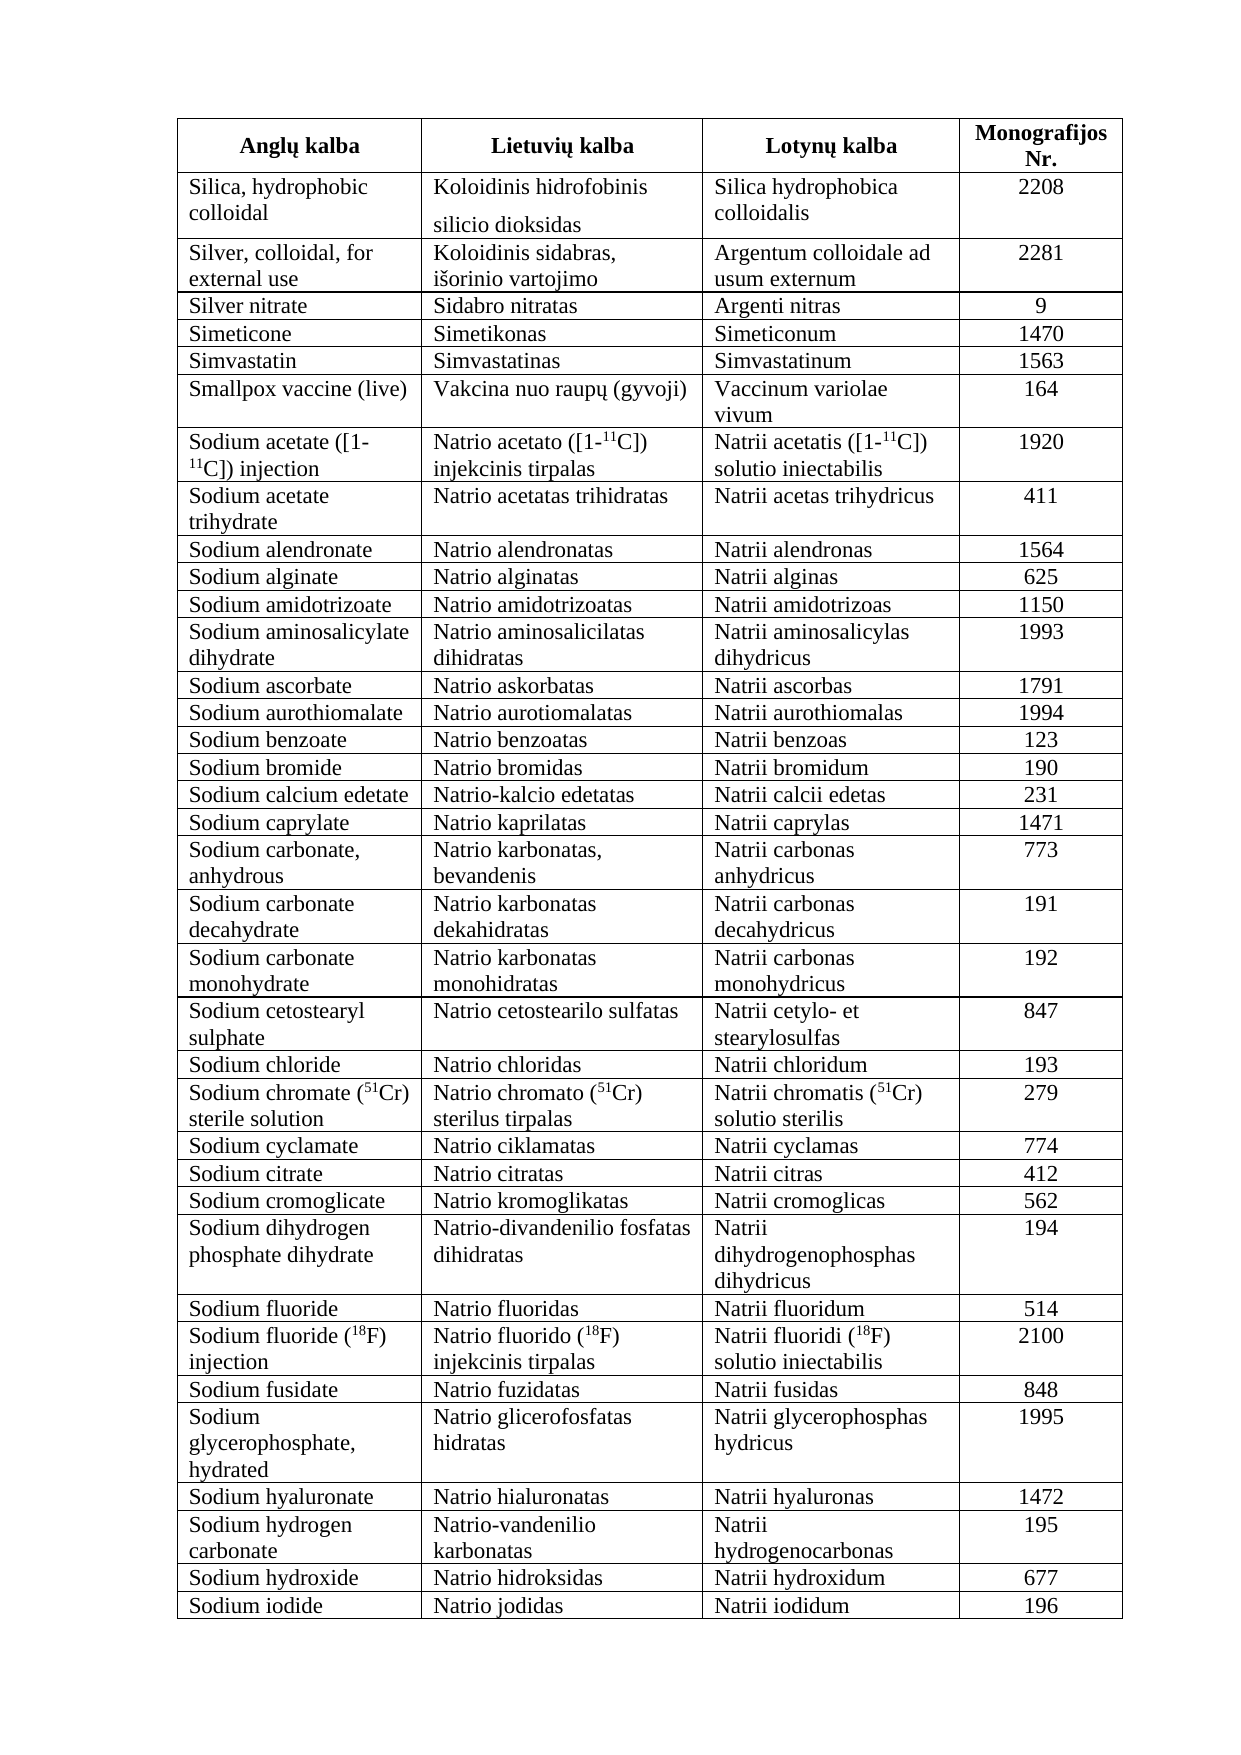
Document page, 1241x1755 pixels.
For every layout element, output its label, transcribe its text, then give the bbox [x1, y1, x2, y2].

table_cell Natrio fuzidatas [422, 1376, 702, 1402]
table_cell 1993 [960, 618, 1122, 671]
table_cell Natrii ascorbas [703, 672, 959, 698]
table_header Anglų kalba [178, 119, 421, 172]
table_cell Natrii iodidum [703, 1592, 959, 1618]
table_cell 514 [960, 1295, 1122, 1321]
table_cell Sodium glycerophosphate, hydrated [178, 1403, 421, 1482]
table_cell Natrii fusidas [703, 1376, 959, 1402]
table_cell 2100 [960, 1322, 1122, 1375]
table_cell Sodium caprylate [178, 809, 421, 835]
table_cell Sodium chromate (51Cr) sterile solution [178, 1079, 421, 1131]
table_cell 196 [960, 1592, 1122, 1618]
table_cell Natrio karbonatas dekahidratas [422, 890, 702, 943]
table_cell Sidabro nitratas [422, 293, 702, 319]
table_cell Sodium hydroxide [178, 1564, 421, 1591]
table_cell Natrio acetatas trihidratas [422, 482, 702, 535]
table_cell Natrii calcii edetas [703, 781, 959, 808]
table_cell 1994 [960, 699, 1122, 726]
table_cell 1150 [960, 591, 1122, 617]
table_cell Natrio benzoatas [422, 727, 702, 753]
table_cell Natrii amidotrizoas [703, 591, 959, 617]
table_cell Natrio alginatas [422, 563, 702, 589]
table_cell Natrio jodidas [422, 1592, 702, 1618]
table_cell Sodium alendronate [178, 536, 421, 562]
table_cell 411 [960, 482, 1122, 535]
table_cell Natrii chromatis (51Cr) solutio sterilis [703, 1079, 959, 1131]
table_cell Natrio cetostearilo sulfatas [422, 998, 702, 1050]
table_cell Simeticone [178, 320, 421, 346]
table_cell Simvastatinum [703, 347, 959, 373]
table_cell Sodium bromide [178, 754, 421, 780]
table_cell Natrii bromidum [703, 754, 959, 780]
table_cell Natrio amidotrizoatas [422, 591, 702, 617]
table_cell 1471 [960, 809, 1122, 835]
table_cell Natrio alendronatas [422, 536, 702, 562]
table_cell Natrio fluoridas [422, 1295, 702, 1321]
table_cell 677 [960, 1564, 1122, 1591]
table_cell Natrii dihydrogenophosphas dihydricus [703, 1215, 959, 1293]
table_cell Sodium citrate [178, 1160, 421, 1186]
table_cell Natrio-divandenilio fosfatas dihidratas [422, 1215, 702, 1293]
table_cell Sodium cromoglicate [178, 1187, 421, 1213]
table_cell Natrii citras [703, 1160, 959, 1186]
table_cell Natrio hidroksidas [422, 1564, 702, 1591]
table_cell 1563 [960, 347, 1122, 373]
table_cell Natrio aminosalicilatas dihidratas [422, 618, 702, 671]
table_cell Natrio askorbatas [422, 672, 702, 698]
table_cell Sodium benzoate [178, 727, 421, 753]
table_cell 847 [960, 998, 1122, 1050]
table_cell 123 [960, 727, 1122, 753]
table_cell 625 [960, 563, 1122, 589]
table_cell 1470 [960, 320, 1122, 346]
table_cell Natrii fluoridum [703, 1295, 959, 1321]
table_cell Sodium carbonate monohydrate [178, 944, 421, 996]
table_cell Natrio karbonatas monohidratas [422, 944, 702, 996]
table_cell Natrio acetato ([1-11C]) injekcinis tirpalas [422, 428, 702, 481]
table_cell 279 [960, 1079, 1122, 1131]
table_cell Sodium fluoride (18F) injection [178, 1322, 421, 1375]
table_cell 193 [960, 1051, 1122, 1077]
table_header Lietuvių kalba [422, 119, 702, 172]
table_cell 1564 [960, 536, 1122, 562]
table_cell Natrii hyaluronas [703, 1483, 959, 1509]
table_cell Sodium ascorbate [178, 672, 421, 698]
table_cell Silver, colloidal, for external use [178, 239, 421, 291]
table_cell Koloidinis sidabras, išorinio vartojimo [422, 239, 702, 291]
table_cell 2281 [960, 239, 1122, 291]
table_cell Sodium acetate trihydrate [178, 482, 421, 535]
table_cell Natrii cetylo- et stearylosulfas [703, 998, 959, 1050]
table_cell Natrii aurothiomalas [703, 699, 959, 726]
table_cell Natrio aurotiomalatas [422, 699, 702, 726]
table_cell Natrii caprylas [703, 809, 959, 835]
table_cell Natrio-kalcio edetatas [422, 781, 702, 808]
table_cell Simeticonum [703, 320, 959, 346]
table_cell Silica, hydrophobic colloidal [178, 173, 421, 238]
table_cell 192 [960, 944, 1122, 996]
table_cell 195 [960, 1511, 1122, 1563]
table_cell 191 [960, 890, 1122, 943]
table_cell Natrii acetas trihydricus [703, 482, 959, 535]
table_cell Vaccinum variolae vivum [703, 375, 959, 427]
table_cell Natrio glicerofosfatas hidratas [422, 1403, 702, 1482]
table_cell Sodium cyclamate [178, 1132, 421, 1159]
table_cell Natrii cyclamas [703, 1132, 959, 1159]
table_cell 231 [960, 781, 1122, 808]
table_cell Sodium dihydrogen phosphate dihydrate [178, 1215, 421, 1293]
table_cell Sodium fluoride [178, 1295, 421, 1321]
table_cell 9 [960, 293, 1122, 319]
table_cell 773 [960, 836, 1122, 889]
table_cell 412 [960, 1160, 1122, 1186]
table_cell 1920 [960, 428, 1122, 481]
table_cell Natrio chloridas [422, 1051, 702, 1077]
table_cell Sodium cetostearyl sulphate [178, 998, 421, 1050]
table_cell Sodium hyaluronate [178, 1483, 421, 1509]
table_cell 774 [960, 1132, 1122, 1159]
table_header Monografijos Nr. [960, 119, 1122, 172]
table_cell 190 [960, 754, 1122, 780]
table_cell Sodium aminosalicylate dihydrate [178, 618, 421, 671]
table_cell 2208 [960, 173, 1122, 238]
table_cell Silver nitrate [178, 293, 421, 319]
table_cell Natrio chromato (51Cr) sterilus tirpalas [422, 1079, 702, 1131]
table_cell Sodium acetate ([1-11C]) injection [178, 428, 421, 481]
table_cell Natrio ciklamatas [422, 1132, 702, 1159]
table_cell Silica hydrophobica colloidalis [703, 173, 959, 238]
table_cell Natrii carbonas anhydricus [703, 836, 959, 889]
table_cell 1995 [960, 1403, 1122, 1482]
table_cell Sodium amidotrizoate [178, 591, 421, 617]
table_cell Natrii cromoglicas [703, 1187, 959, 1213]
table_cell Natrii glycerophosphas hydricus [703, 1403, 959, 1482]
table_cell Natrii aminosalicylas dihydricus [703, 618, 959, 671]
table_cell Argenti nitras [703, 293, 959, 319]
table_cell Simvastatin [178, 347, 421, 373]
table_cell Sodium carbonate decahydrate [178, 890, 421, 943]
table_cell Natrii hydroxidum [703, 1564, 959, 1591]
table_cell Smallpox vaccine (live) [178, 375, 421, 427]
table_cell Natrii benzoas [703, 727, 959, 753]
table_cell Sodium calcium edetate [178, 781, 421, 808]
table_cell Natrio-vandenilio karbonatas [422, 1511, 702, 1563]
table_cell Sodium chloride [178, 1051, 421, 1077]
table_cell Natrio karbonatas, bevandenis [422, 836, 702, 889]
table_cell Koloidinis hidrofobinis silicio dioksidas [422, 173, 702, 238]
table_cell 1472 [960, 1483, 1122, 1509]
table_cell Natrii fluoridi (18F) solutio iniectabilis [703, 1322, 959, 1375]
table_cell Natrio kaprilatas [422, 809, 702, 835]
table_cell 164 [960, 375, 1122, 427]
table_cell Simetikonas [422, 320, 702, 346]
table_cell Natrio bromidas [422, 754, 702, 780]
table_cell Argentum colloidale ad usum externum [703, 239, 959, 291]
table_cell Natrii alendronas [703, 536, 959, 562]
table_cell Sodium carbonate, anhydrous [178, 836, 421, 889]
table_cell 1791 [960, 672, 1122, 698]
table_cell 194 [960, 1215, 1122, 1293]
table_cell 562 [960, 1187, 1122, 1213]
table_cell Sodium alginate [178, 563, 421, 589]
table_cell Natrio kromoglikatas [422, 1187, 702, 1213]
table_cell Natrii hydrogenocarbonas [703, 1511, 959, 1563]
table_cell Sodium hydrogen carbonate [178, 1511, 421, 1563]
table_cell Natrii chloridum [703, 1051, 959, 1077]
table_cell Natrio citratas [422, 1160, 702, 1186]
table_cell Natrii alginas [703, 563, 959, 589]
table_cell Natrio hialuronatas [422, 1483, 702, 1509]
table_cell Natrii carbonas decahydricus [703, 890, 959, 943]
table_cell Natrii carbonas monohydricus [703, 944, 959, 996]
table_cell Vakcina nuo raupų (gyvoji) [422, 375, 702, 427]
table_header Lotynų kalba [703, 119, 959, 172]
table_cell 848 [960, 1376, 1122, 1402]
table_cell Sodium fusidate [178, 1376, 421, 1402]
table_cell Natrii acetatis ([1-11C]) solutio iniectabilis [703, 428, 959, 481]
table_cell Sodium aurothiomalate [178, 699, 421, 726]
table_cell Simvastatinas [422, 347, 702, 373]
table_cell Sodium iodide [178, 1592, 421, 1618]
table_cell Natrio fluorido (18F) injekcinis tirpalas [422, 1322, 702, 1375]
